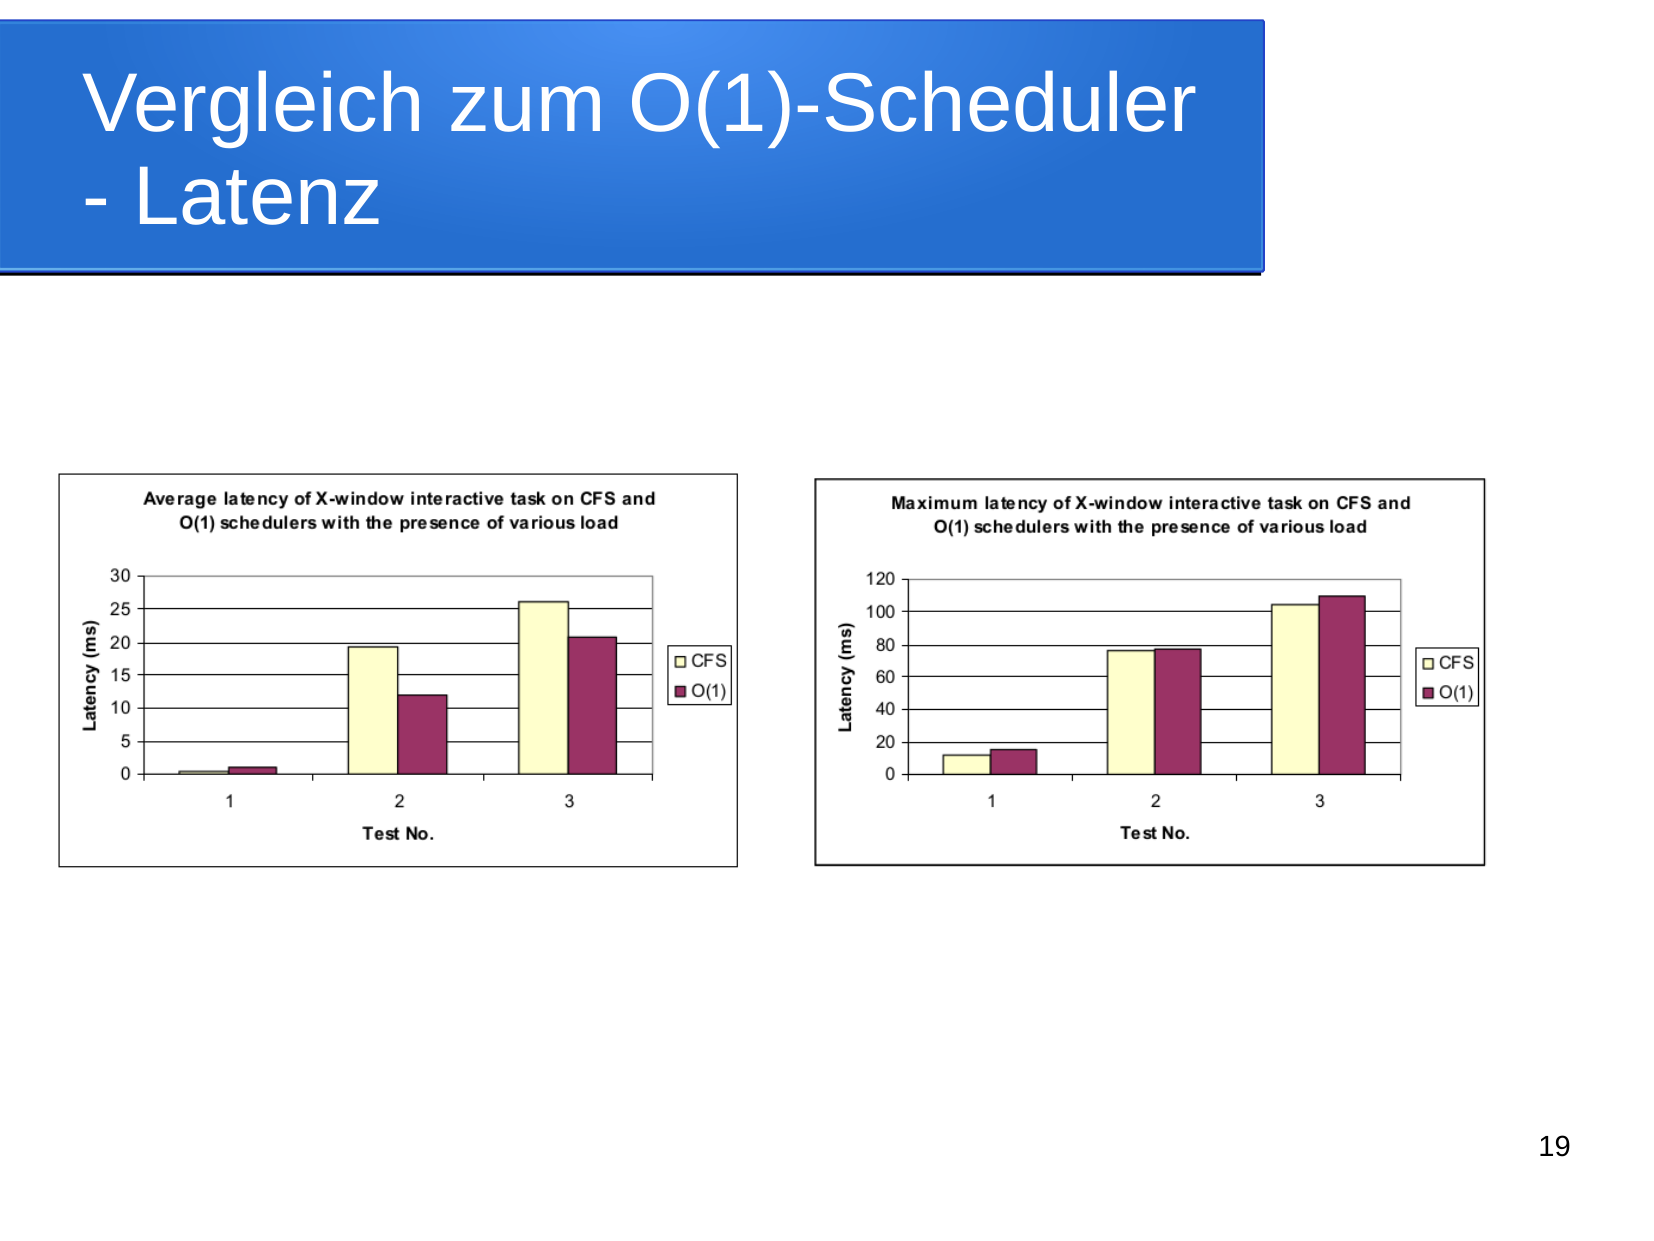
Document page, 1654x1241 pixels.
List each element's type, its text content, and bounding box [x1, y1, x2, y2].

picture [55, 470, 744, 871]
picture [811, 476, 1491, 871]
title Vergleich zum O(1)-Scheduler - Latenz [82, 47, 1235, 252]
